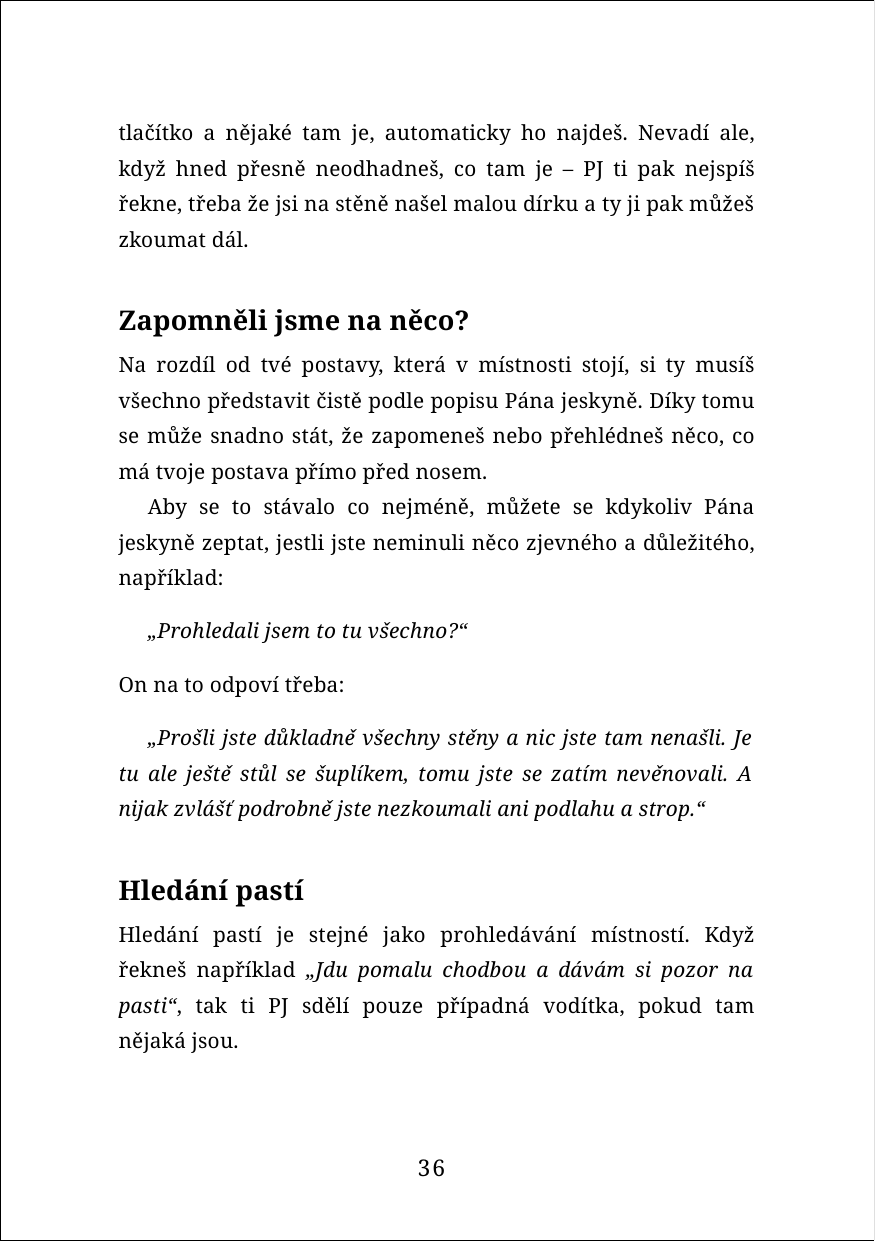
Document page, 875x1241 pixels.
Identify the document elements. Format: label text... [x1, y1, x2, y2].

subtitle Zapomněli jsme na něco? [118, 302, 756, 338]
text „Prošli jste důkladně všechny stěny a nic jste tam nenašli. Je tu ale ještě stůl se šuplíkem, tomu jste se zatím nevěnovali. A nijak zvlášť podrobně jste nezkoumali ani podlahu a strop.“ [118, 723, 756, 823]
subtitle Hledání pastí [118, 871, 756, 908]
text On na to odpoví třeba: [118, 670, 756, 698]
text Na rozdíl od tvé postavy, která v místnosti stojí, si ty musíš všechno představit čistě podle popisu Pána jeskyně. Díky tomu se může snadno stát, že zapomeneš nebo přehlédneš něco, co má tvoje postava přímo před nosem. Aby se to stávalo co nejméně, můžete se kdykoliv Pána jeskyně zeptat, jestli jste neminuli něco zjevného a důležitého, například: [118, 350, 756, 592]
text tlačítko a nějaké tam je, automaticky ho najdeš. Nevadí ale, když hned přesně neodhadneš, co tam je – PJ ti pak nejspíš řekne, třeba že jsi na stěně našel malou dírku a ty ji pak můžeš zkoumat dál. [118, 118, 756, 253]
text Hledání pastí je stejné jako prohledávání místností. Když řekneš například „Jdu pomalu chodbou a dávám si pozor na pasti“, tak ti PJ sdělí pouze případná vodítka, pokud tam nějaká jsou. [118, 920, 756, 1055]
text „Prohledali jsem to tu všechno?“ [118, 617, 756, 645]
